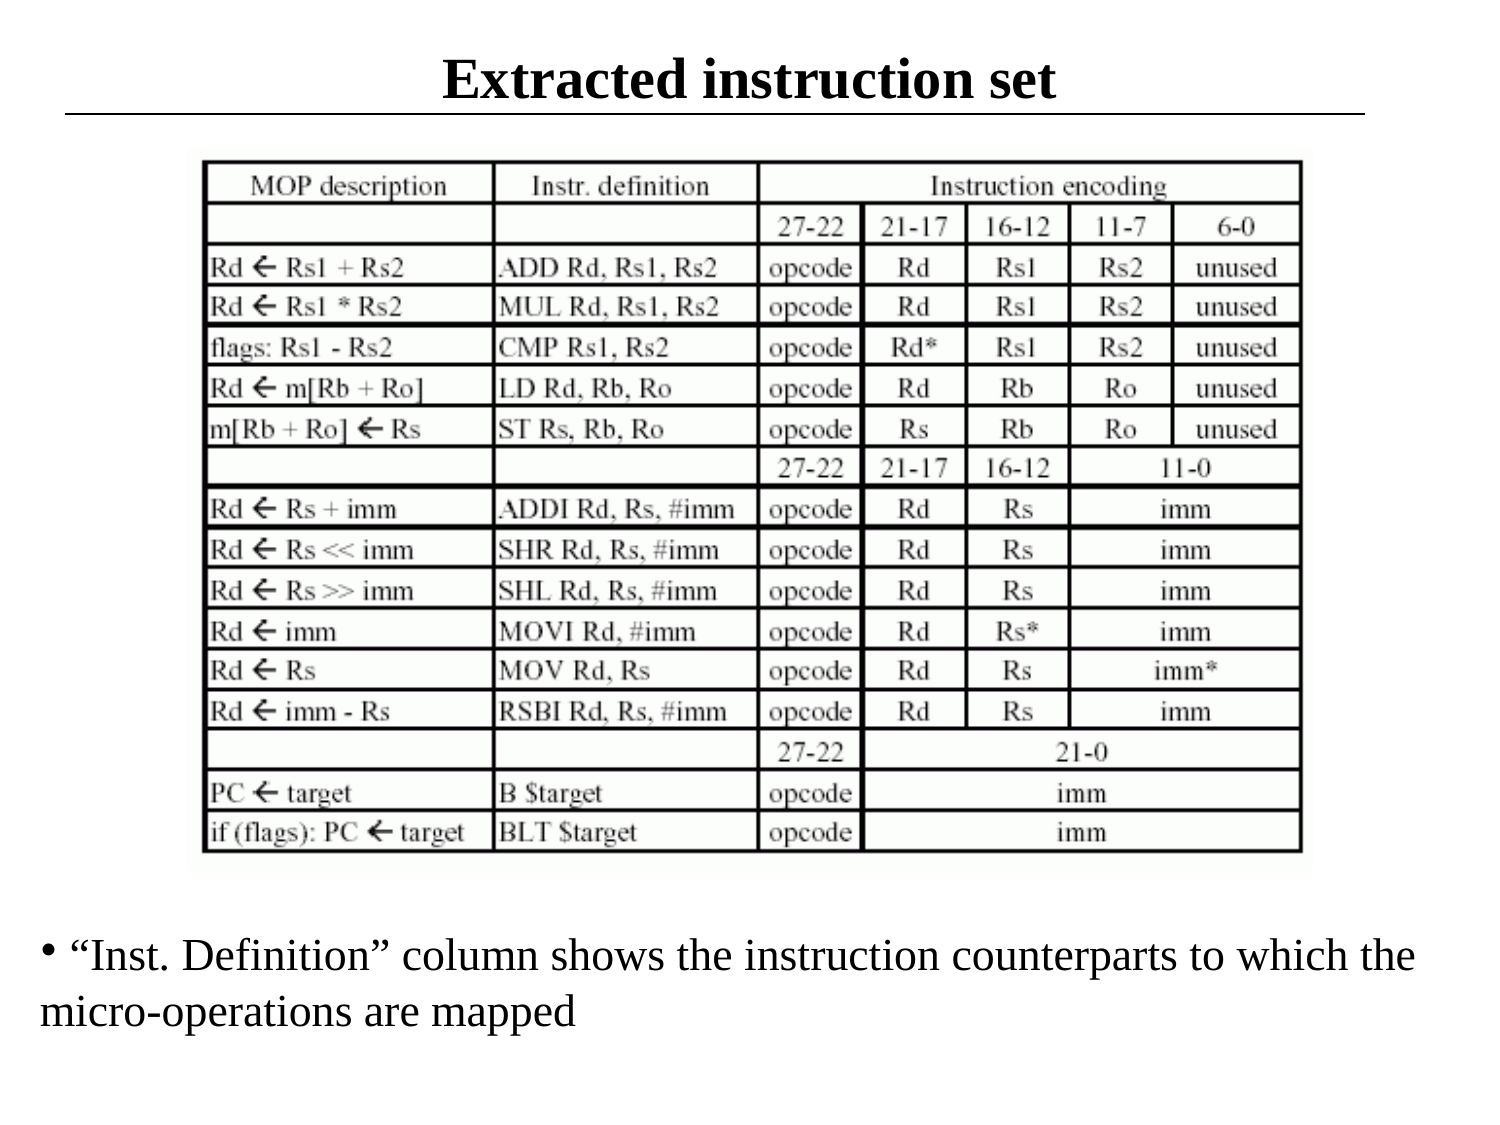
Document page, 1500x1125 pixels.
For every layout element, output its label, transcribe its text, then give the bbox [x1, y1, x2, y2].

picture [187, 149, 1313, 871]
title Extracted instruction set [112, 31, 1388, 120]
text_box “Inst. Definition” column shows the instruction counterparts to which the micro-operations are mapped [24, 912, 1476, 1043]
